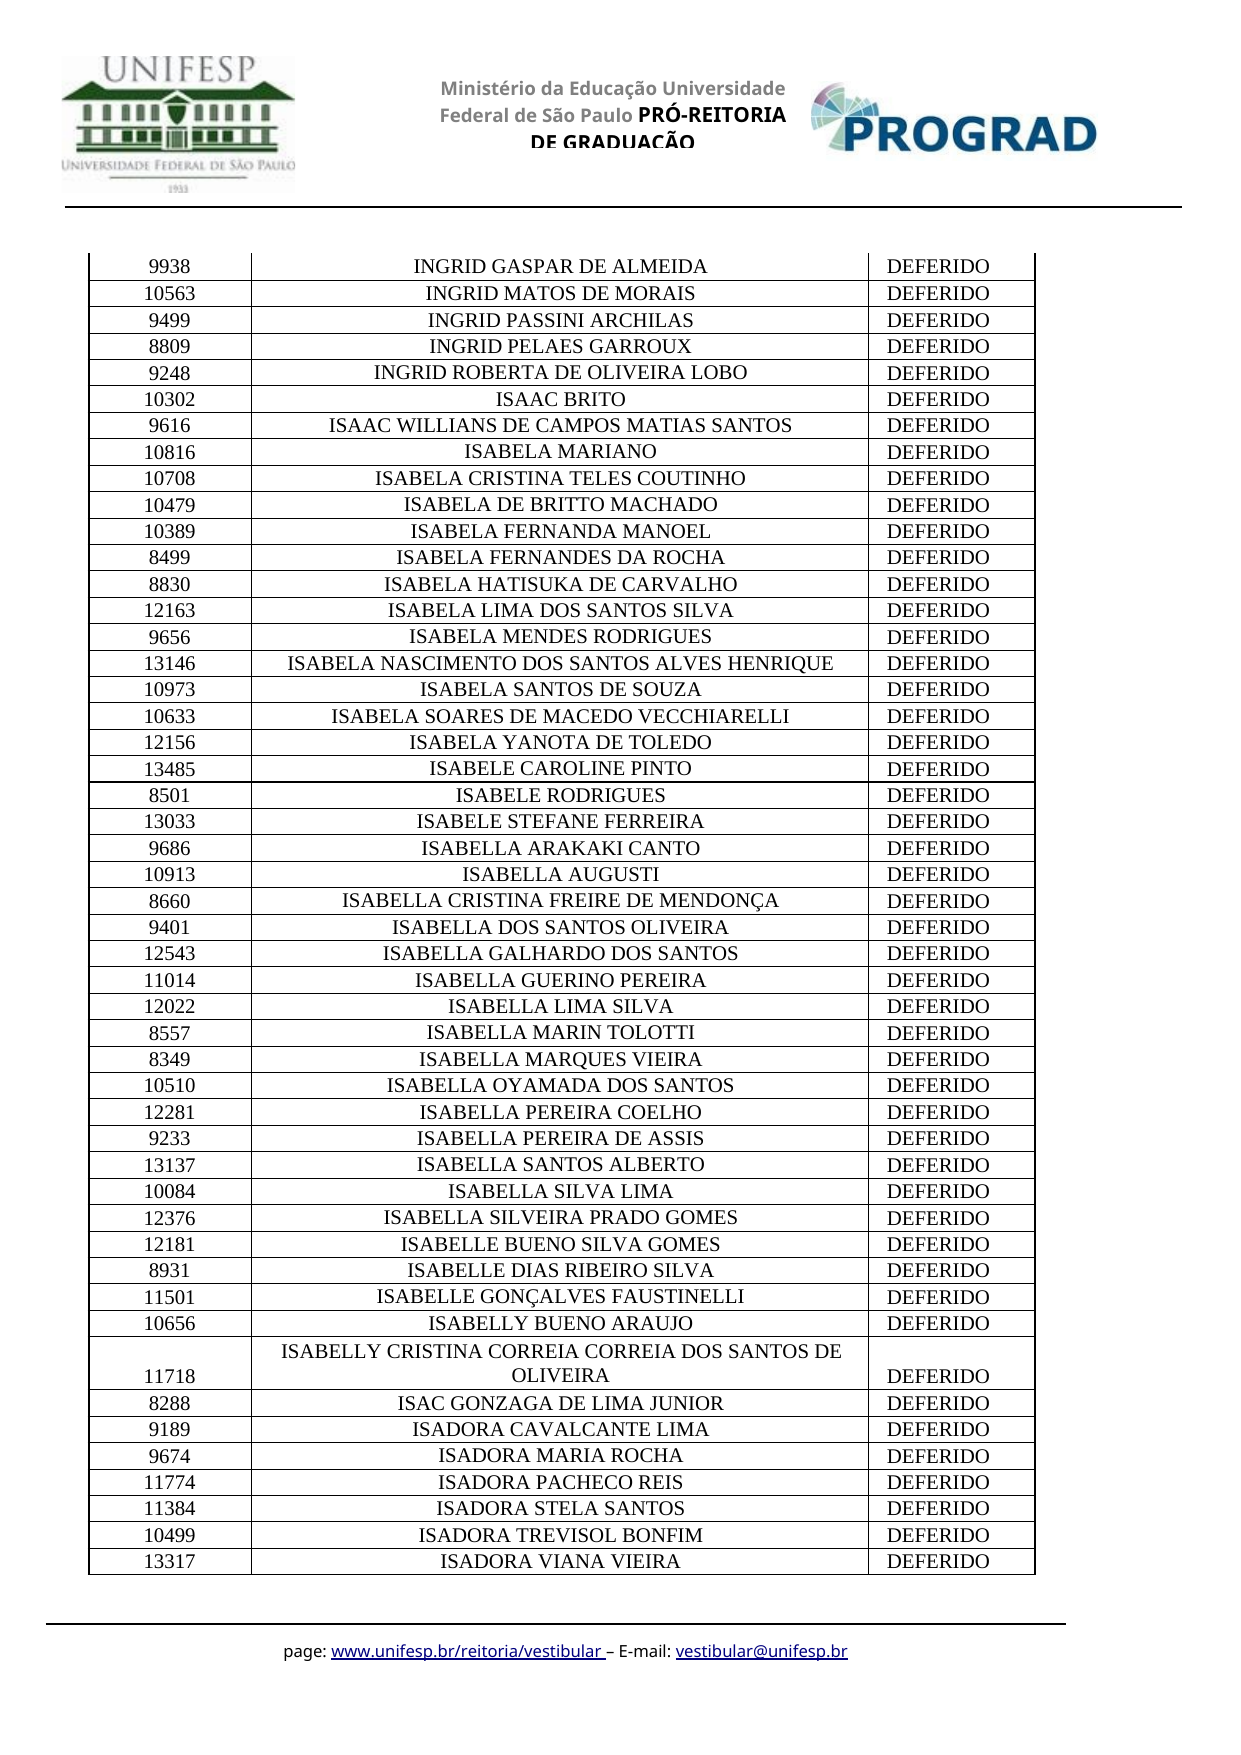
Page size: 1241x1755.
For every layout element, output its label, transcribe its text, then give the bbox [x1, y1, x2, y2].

table_cell 12376 [90, 1205, 251, 1231]
table_cell 8501 [90, 783, 251, 808]
table_cell ISABELLA GALHARDO DOS SANTOS [252, 941, 868, 966]
table_cell 9499 [90, 307, 251, 333]
table_cell ISABELA SANTOS DE SOUZA [252, 677, 868, 702]
table_cell 11718 [90, 1337, 251, 1389]
table_cell INGRID MATOS DE MORAIS [252, 281, 868, 306]
table_cell DEFERIDO [869, 1099, 1034, 1125]
table_cell 12543 [90, 941, 251, 966]
table_cell 13146 [90, 651, 251, 676]
table_cell ISABELLY BUENO ARAUJO [252, 1311, 868, 1336]
table_cell ISABELA HATISUKA DE CARVALHO [252, 571, 868, 597]
table_cell ISABELA FERNANDA MANOEL [252, 519, 868, 544]
table_header DEFERIDO [869, 253, 1034, 280]
table_cell ISABELA SOARES DE MACEDO VECCHIARELLI [252, 703, 868, 729]
table_cell 11384 [90, 1496, 251, 1521]
table_cell DEFERIDO [869, 545, 1034, 570]
table_cell 13485 [90, 756, 251, 781]
table_cell 12181 [90, 1232, 251, 1257]
table_cell ISABELLE GONÇALVES FAUSTINELLI [252, 1284, 868, 1310]
table_cell ISAAC BRITO [252, 386, 868, 412]
table_cell ISAC GONZAGA DE LIMA JUNIOR [252, 1390, 868, 1416]
table_cell ISABELA MARIANO [252, 439, 868, 464]
table_cell ISABELA CRISTINA TELES COUTINHO [252, 466, 868, 491]
table_cell INGRID PELAES GARROUX [252, 334, 868, 359]
table_cell 10973 [90, 677, 251, 702]
table_cell 10816 [90, 439, 251, 464]
table_cell 10913 [90, 862, 251, 887]
table_cell DEFERIDO [869, 1496, 1034, 1521]
table_header 9938 [90, 253, 251, 280]
table_cell ISABELA NASCIMENTO DOS SANTOS ALVES HENRIQUE [252, 651, 868, 676]
table_cell 13317 [90, 1549, 251, 1574]
table_cell DEFERIDO [869, 809, 1034, 834]
table_cell DEFERIDO [869, 862, 1034, 887]
table_cell DEFERIDO [869, 1470, 1034, 1495]
table_cell INGRID ROBERTA DE OLIVEIRA LOBO [252, 360, 868, 385]
table_cell 9401 [90, 915, 251, 940]
table_cell 10389 [90, 519, 251, 544]
table_cell 10708 [90, 466, 251, 491]
table_cell 10563 [90, 281, 251, 306]
table_cell 8830 [90, 571, 251, 597]
table_cell DEFERIDO [869, 1311, 1034, 1336]
table_cell DEFERIDO [869, 439, 1034, 464]
table_cell 10499 [90, 1522, 251, 1548]
table_cell DEFERIDO [869, 1232, 1034, 1257]
table_cell 12022 [90, 994, 251, 1019]
table_cell DEFERIDO [869, 888, 1034, 913]
table_cell DEFERIDO [869, 1152, 1034, 1178]
table_cell 8660 [90, 888, 251, 913]
table_cell 13033 [90, 809, 251, 834]
table_cell DEFERIDO [869, 281, 1034, 306]
table_cell 8931 [90, 1258, 251, 1283]
table_cell ISABELLE DIAS RIBEIRO SILVA [252, 1258, 868, 1283]
table_cell 10633 [90, 703, 251, 729]
table_cell DEFERIDO [869, 334, 1034, 359]
table_cell ISABELLA CRISTINA FREIRE DE MENDONÇA [252, 888, 868, 913]
table_cell 9248 [90, 360, 251, 385]
table_cell 10510 [90, 1073, 251, 1098]
table_cell DEFERIDO [869, 624, 1034, 649]
table_cell ISABELA MENDES RODRIGUES [252, 624, 868, 649]
table_cell ISABELE STEFANE FERREIRA [252, 809, 868, 834]
table_cell ISABELLA SILVA LIMA [252, 1179, 868, 1204]
table_cell 9686 [90, 835, 251, 861]
table_cell DEFERIDO [869, 1390, 1034, 1416]
table_cell DEFERIDO [869, 941, 1034, 966]
table_cell 9189 [90, 1417, 251, 1442]
table_cell 10656 [90, 1311, 251, 1336]
table_cell DEFERIDO [869, 1020, 1034, 1046]
table_cell DEFERIDO [869, 492, 1034, 517]
table_cell ISABELLY CRISTINA CORREIA CORREIA DOS SANTOS DE OLIVEIRA [252, 1337, 868, 1389]
table_cell DEFERIDO [869, 1522, 1034, 1548]
table_cell 9616 [90, 413, 251, 438]
table_cell DEFERIDO [869, 571, 1034, 597]
table_cell 10479 [90, 492, 251, 517]
table_cell ISABELLA ARAKAKI CANTO [252, 835, 868, 861]
table_cell ISABELLA PEREIRA DE ASSIS [252, 1126, 868, 1151]
table_cell DEFERIDO [869, 1337, 1034, 1389]
table_cell DEFERIDO [869, 1179, 1034, 1204]
table_cell ISABELLA MARQUES VIEIRA [252, 1047, 868, 1072]
table_cell ISABELLA LIMA SILVA [252, 994, 868, 1019]
table_cell 13137 [90, 1152, 251, 1178]
table_cell DEFERIDO [869, 1549, 1034, 1574]
table_cell 11774 [90, 1470, 251, 1495]
table_cell DEFERIDO [869, 783, 1034, 808]
table_cell ISADORA TREVISOL BONFIM [252, 1522, 868, 1548]
table_cell 8288 [90, 1390, 251, 1416]
table_cell DEFERIDO [869, 360, 1034, 385]
table_cell ISAAC WILLIANS DE CAMPOS MATIAS SANTOS [252, 413, 868, 438]
table_cell 9656 [90, 624, 251, 649]
table_cell 8557 [90, 1020, 251, 1046]
table_cell 12281 [90, 1099, 251, 1125]
table_cell 9674 [90, 1443, 251, 1468]
table_cell ISABELLA AUGUSTI [252, 862, 868, 887]
table_cell ISADORA STELA SANTOS [252, 1496, 868, 1521]
table_cell ISABELLA SANTOS ALBERTO [252, 1152, 868, 1178]
table_cell DEFERIDO [869, 1417, 1034, 1442]
table_cell ISABELLE BUENO SILVA GOMES [252, 1232, 868, 1257]
table_cell ISABELLA DOS SANTOS OLIVEIRA [252, 915, 868, 940]
table_cell DEFERIDO [869, 1258, 1034, 1283]
table_cell DEFERIDO [869, 730, 1034, 755]
table_cell ISADORA PACHECO REIS [252, 1470, 868, 1495]
table_cell 8499 [90, 545, 251, 570]
table_cell ISABELLA MARIN TOLOTTI [252, 1020, 868, 1046]
table_cell DEFERIDO [869, 1205, 1034, 1231]
table_cell DEFERIDO [869, 651, 1034, 676]
table_cell DEFERIDO [869, 307, 1034, 333]
table_cell ISABELA FERNANDES DA ROCHA [252, 545, 868, 570]
table_cell DEFERIDO [869, 1126, 1034, 1151]
table_cell DEFERIDO [869, 835, 1034, 861]
table_cell ISABELLA SILVEIRA PRADO GOMES [252, 1205, 868, 1231]
table_cell DEFERIDO [869, 1073, 1034, 1098]
table_cell ISABELE CAROLINE PINTO [252, 756, 868, 781]
table_cell 11501 [90, 1284, 251, 1310]
table_cell ISABELA LIMA DOS SANTOS SILVA [252, 598, 868, 623]
table_cell DEFERIDO [869, 598, 1034, 623]
table_cell 11014 [90, 967, 251, 993]
table_cell 10084 [90, 1179, 251, 1204]
table_cell DEFERIDO [869, 466, 1034, 491]
table_cell ISABELLA GUERINO PEREIRA [252, 967, 868, 993]
table_cell ISABELA DE BRITTO MACHADO [252, 492, 868, 517]
table_cell 10302 [90, 386, 251, 412]
table_cell ISABELE RODRIGUES [252, 783, 868, 808]
table_cell ISABELA YANOTA DE TOLEDO [252, 730, 868, 755]
table_cell DEFERIDO [869, 1284, 1034, 1310]
table_cell DEFERIDO [869, 756, 1034, 781]
table_header INGRID GASPAR DE ALMEIDA [252, 253, 868, 280]
table_cell DEFERIDO [869, 994, 1034, 1019]
table_cell DEFERIDO [869, 677, 1034, 702]
table_cell DEFERIDO [869, 967, 1034, 993]
table_cell 9233 [90, 1126, 251, 1151]
table_cell 8349 [90, 1047, 251, 1072]
table_cell ISABELLA PEREIRA COELHO [252, 1099, 868, 1125]
table_cell ISADORA VIANA VIEIRA [252, 1549, 868, 1574]
table_cell DEFERIDO [869, 703, 1034, 729]
table_cell ISABELLA OYAMADA DOS SANTOS [252, 1073, 868, 1098]
table_cell ISADORA CAVALCANTE LIMA [252, 1417, 868, 1442]
table_cell DEFERIDO [869, 413, 1034, 438]
table_cell 8809 [90, 334, 251, 359]
table_cell DEFERIDO [869, 386, 1034, 412]
table_cell ISADORA MARIA ROCHA [252, 1443, 868, 1468]
table_cell 12163 [90, 598, 251, 623]
table_cell INGRID PASSINI ARCHILAS [252, 307, 868, 333]
table_cell DEFERIDO [869, 915, 1034, 940]
table_cell DEFERIDO [869, 1443, 1034, 1468]
table_cell DEFERIDO [869, 1047, 1034, 1072]
table_cell 12156 [90, 730, 251, 755]
table_cell DEFERIDO [869, 519, 1034, 544]
